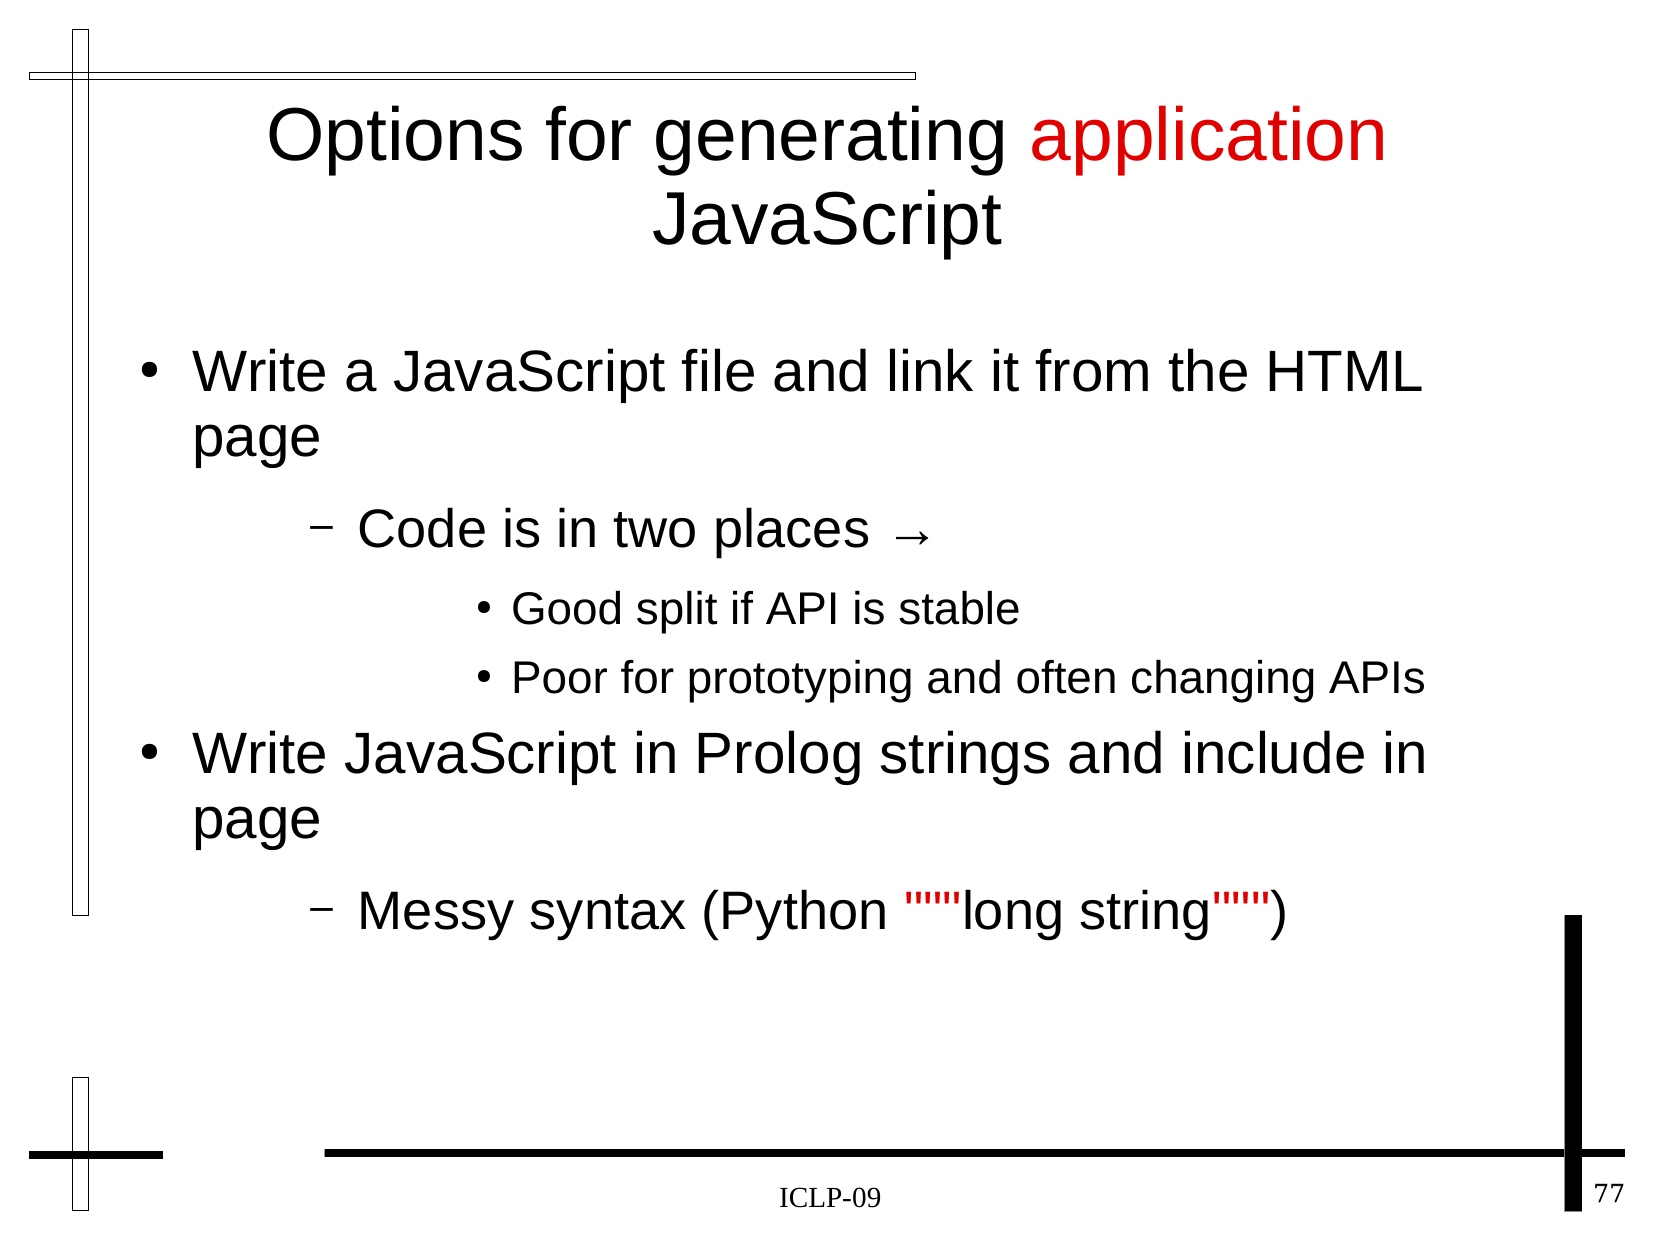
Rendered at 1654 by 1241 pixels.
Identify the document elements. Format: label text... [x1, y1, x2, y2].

list Write a JavaScript file and link it from the HTML page Code is in two places → Good split if API is stable Poor for prototyping and often changing APIs Write JavaScript in Prolog strings and include in page Messy syntax (Python """long string""") [121, 338, 1534, 1112]
title Options for generating application JavaScript [121, 88, 1534, 266]
